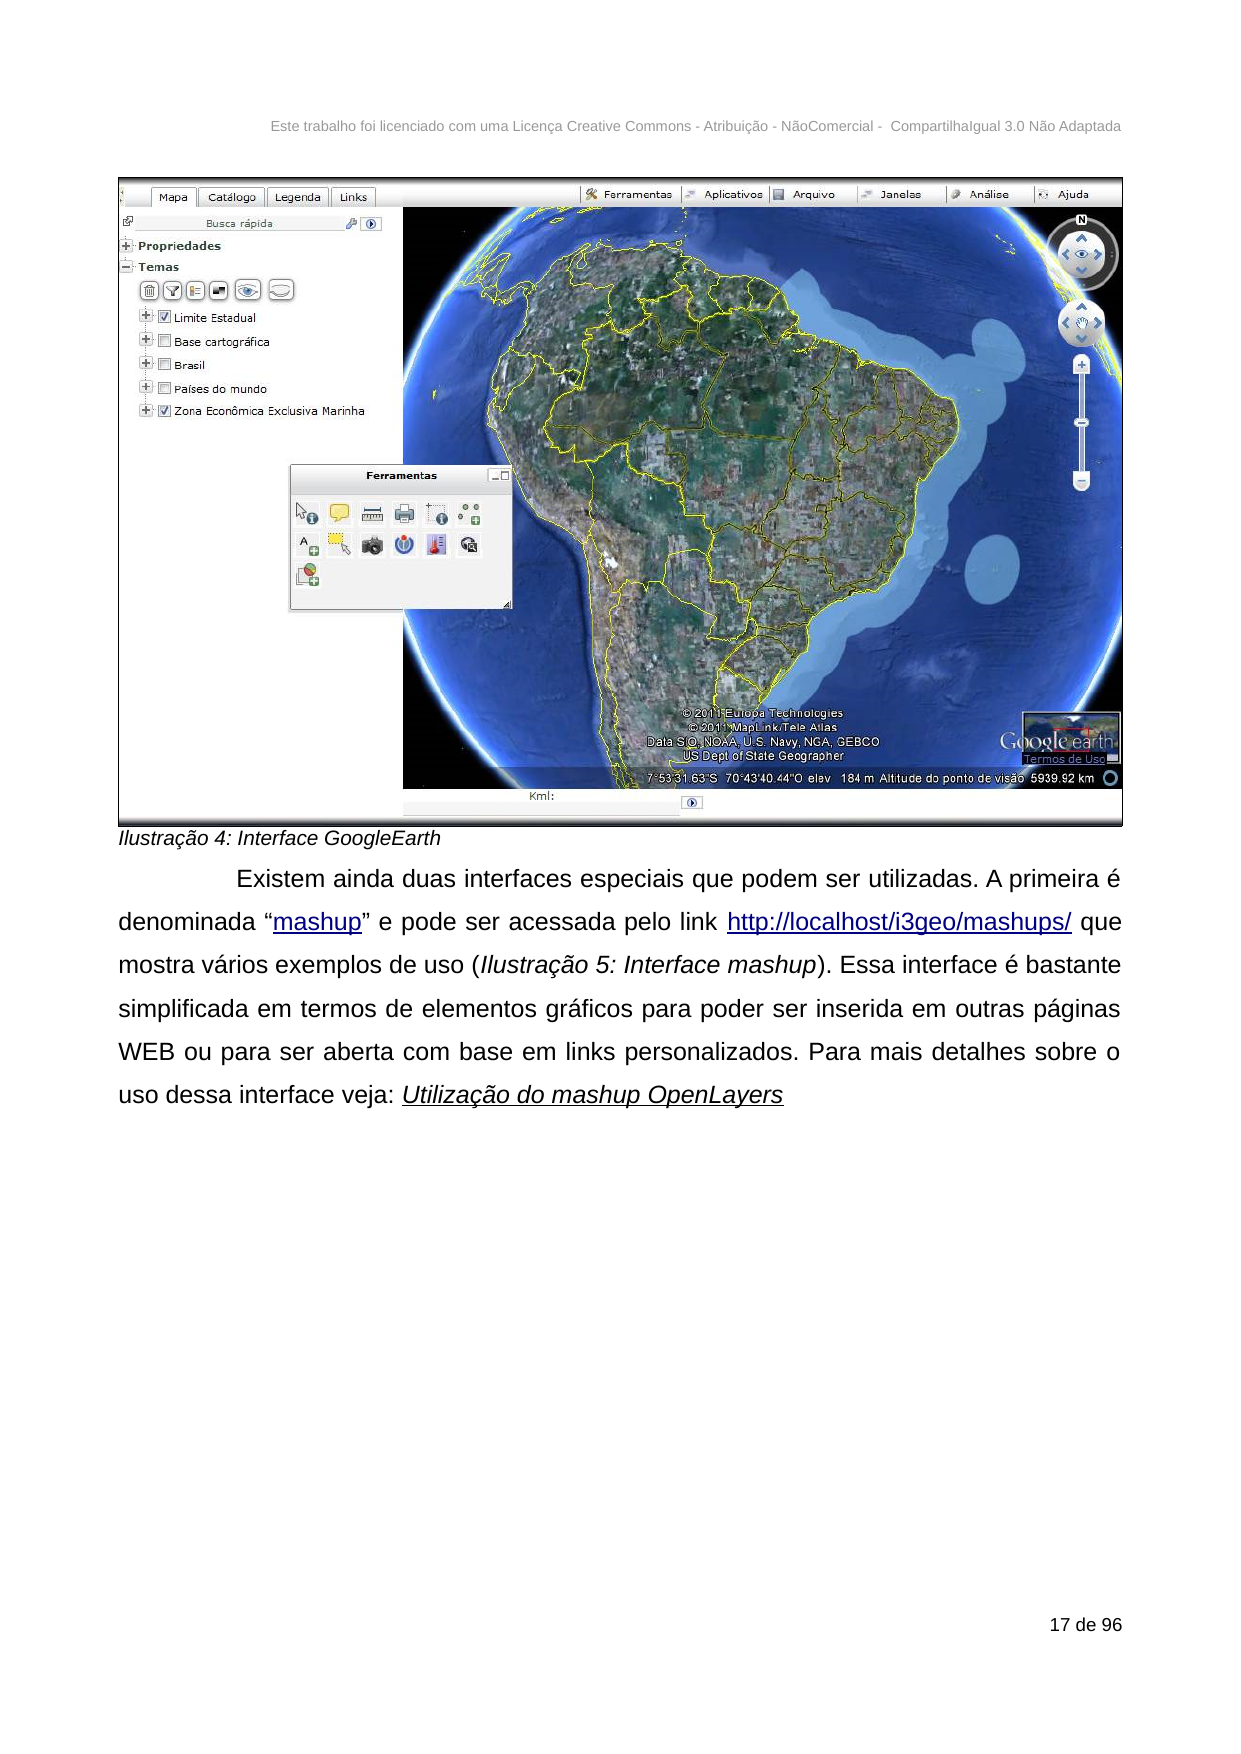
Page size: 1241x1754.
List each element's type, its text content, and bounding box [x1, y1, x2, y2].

text Ilustração 4: Interface GoogleEarth [118, 827, 1122, 850]
text [118, 164, 1122, 177]
text Existem ainda duas interfaces especiais que podem ser utilizadas. A primeira é denominada “mashup” e pode ser acessada pelo link http://localhost/i3geo/mashups/ que mostra vários exemplos de uso (Ilustração 5: Interface mashup). Essa interface é bastante simplificada em termos de elementos gráficos para poder ser inserida em outras páginas WEB ou para ser aberta com base em links personalizados. Para mais detalhes sobre o uso dessa interface veja: Utilização do mashup OpenLayers [118, 850, 1122, 1108]
picture [119, 178, 1122, 826]
